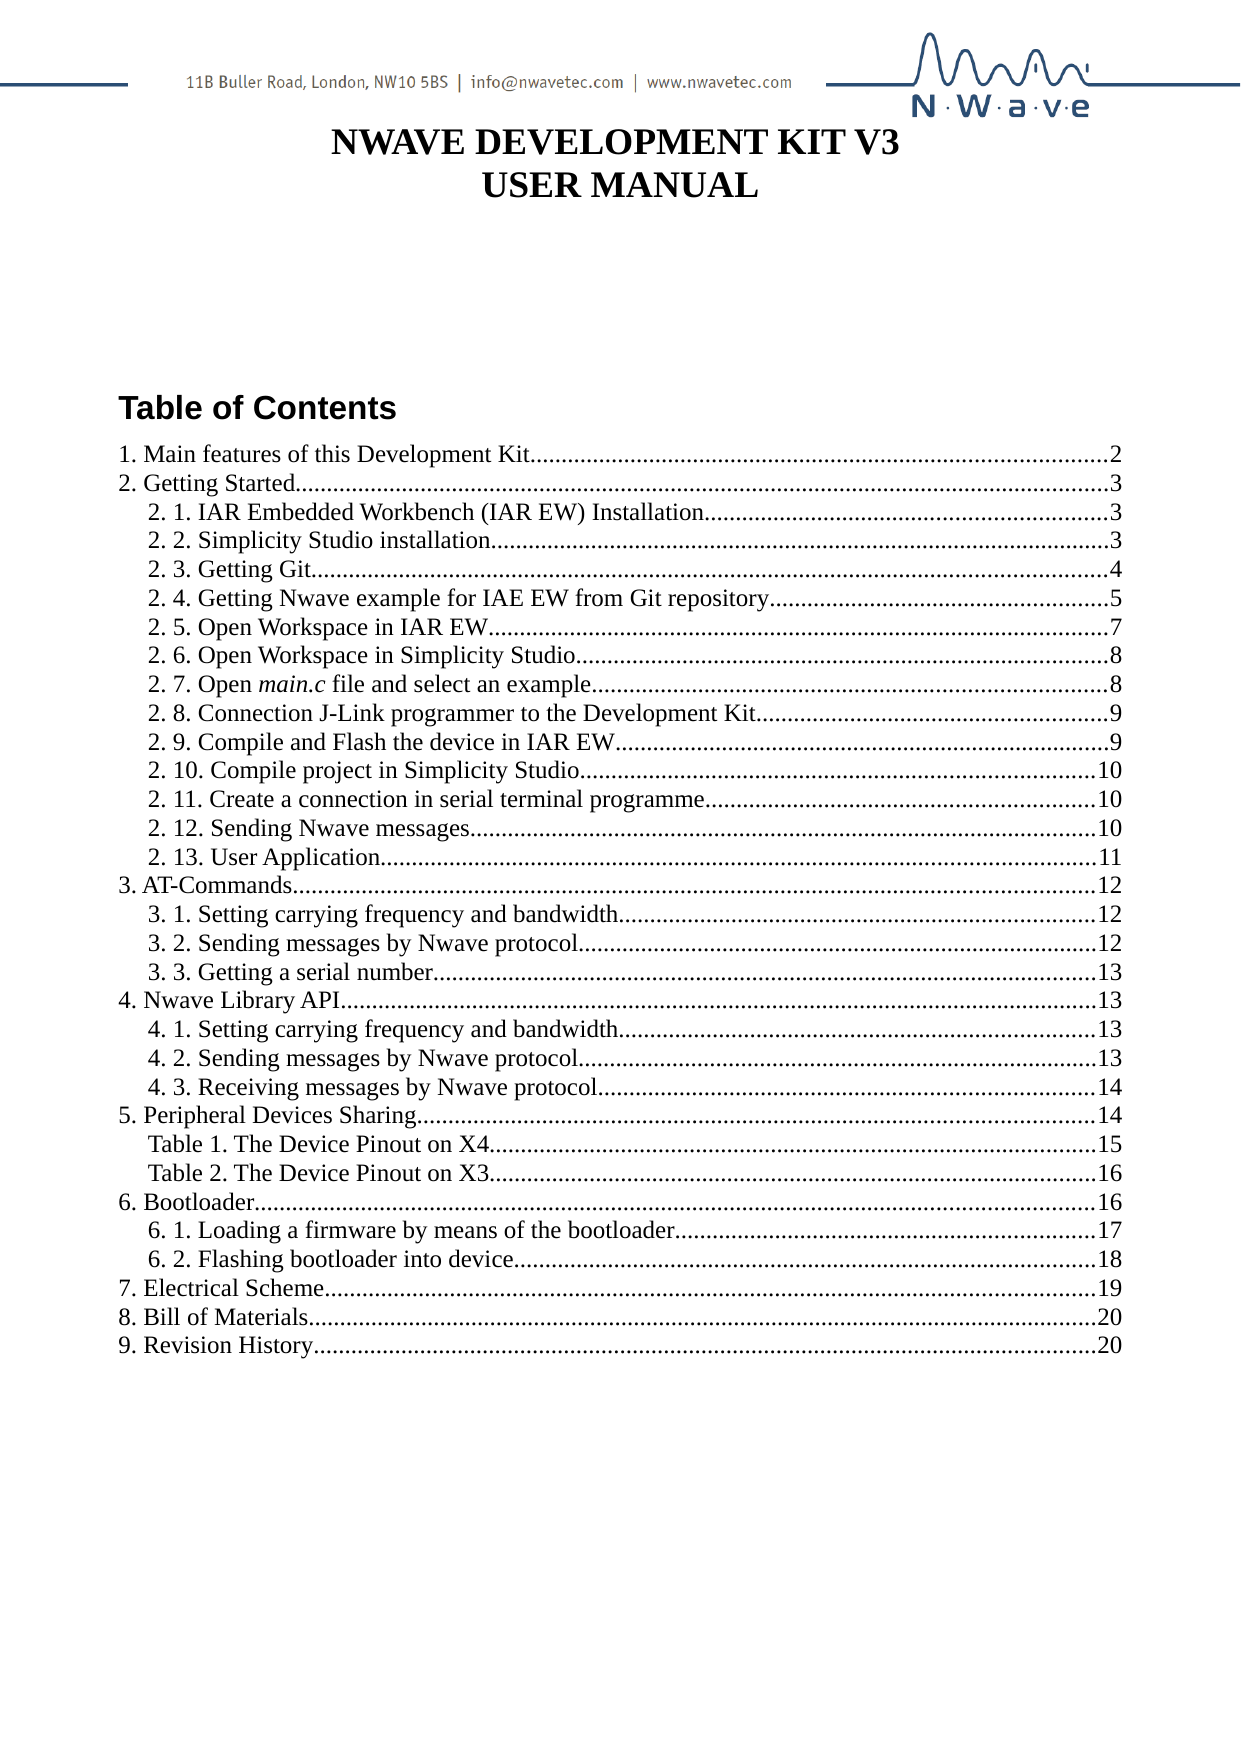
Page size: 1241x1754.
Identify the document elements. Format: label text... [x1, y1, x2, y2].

text 2. 1. IAR Embedded Workbench (IAR EW) Installation 3 [148, 497, 1122, 526]
text NWAVE DEVELOPMENT KIT V3 [118, 120, 1122, 163]
text 6. Bootloader 16 [118, 1187, 1122, 1216]
text 2. 2. Simplicity Studio installation 3 [148, 526, 1122, 554]
text 4. 1. Setting carrying frequency and bandwidth 13 [148, 1014, 1122, 1043]
text 2. 12. Sending Nwave messages 10 [148, 813, 1122, 842]
text 2. 11. Create a connection in serial terminal programme 10 [148, 784, 1122, 813]
text 2. 9. Compile and Flash the device in IAR EW 9 [148, 727, 1122, 756]
text 7. Electrical Scheme 19 [118, 1273, 1122, 1302]
text 9. Revision History 20 [118, 1331, 1122, 1359]
text 2. 5. Open Workspace in IAR EW 7 [148, 612, 1122, 641]
text 2. 4. Getting Nwave example for IAE EW from Git repository 5 [148, 583, 1122, 612]
text 2. Getting Started 3 [118, 468, 1122, 497]
text USER MANUAL [118, 163, 1122, 206]
text 1. Main features of this Development Kit 2 [118, 439, 1122, 468]
text 8. Bill of Materials 20 [118, 1302, 1122, 1331]
text 2. 10. Compile project in Simplicity Studio 10 [148, 756, 1122, 784]
text 2. 3. Getting Git 4 [148, 554, 1122, 583]
text 3. AT-Commands 12 [118, 871, 1122, 899]
text 3. 1. Setting carrying frequency and bandwidth 12 [148, 899, 1122, 928]
text 3. 3. Getting a serial number 13 [148, 957, 1122, 986]
text 2. 6. Open Workspace in Simplicity Studio 8 [148, 641, 1122, 669]
text 3. 2. Sending messages by Nwave protocol 12 [148, 928, 1122, 957]
text 4. 3. Receiving messages by Nwave protocol 14 [148, 1072, 1122, 1101]
text 4. 2. Sending messages by Nwave protocol 13 [148, 1043, 1122, 1072]
text Table 2. The Device Pinout on X3 16 [148, 1158, 1122, 1187]
text 4. Nwave Library API 13 [118, 986, 1122, 1014]
text 6. 2. Flashing bootloader into device 18 [148, 1244, 1122, 1273]
subtitle Table of Contents [118, 388, 1122, 427]
text 2. 8. Connection J-Link programmer to the Development Kit 9 [148, 698, 1122, 727]
text 5. Peripheral Devices Sharing 14 [118, 1101, 1122, 1129]
text 2. 13. User Application 11 [148, 842, 1122, 871]
text 6. 1. Loading a firmware by means of the bootloader 17 [148, 1216, 1122, 1244]
text 2. 7. Open main.c file and select an example 8 [148, 669, 1122, 698]
text Table 1. The Device Pinout on X4 15 [148, 1129, 1122, 1158]
